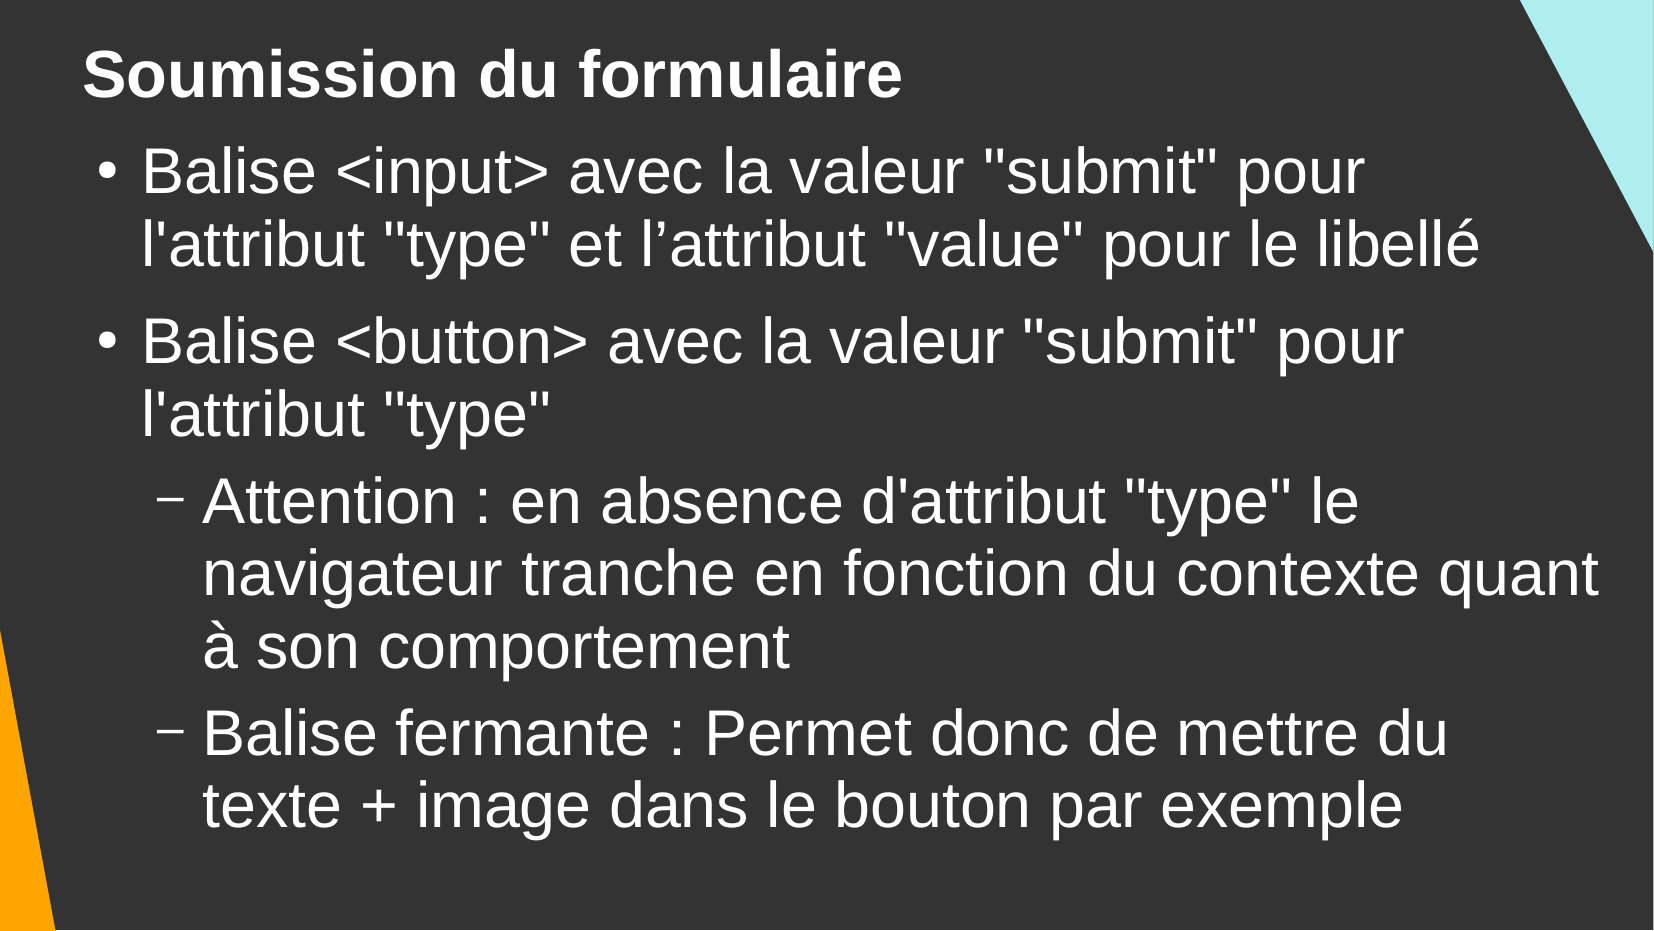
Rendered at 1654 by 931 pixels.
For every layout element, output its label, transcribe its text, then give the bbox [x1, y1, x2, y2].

text_box [1519, 0, 1654, 254]
text_box [0, 630, 56, 931]
list Balise <input> avec la valeur "submit" pour l'attribut "type" et l’attribut "value" pour le libellé Balise <button> avec la valeur "submit" pour l'attribut "type" Attention : en absence d'attribut "type" le navigateur tranche en fonction du contexte quant à son comportement Balise fermante : Permet donc de mettre du texte + image dans le bouton par exemple [80, 135, 1605, 851]
title Soumission du formulaire [82, 37, 1571, 114]
